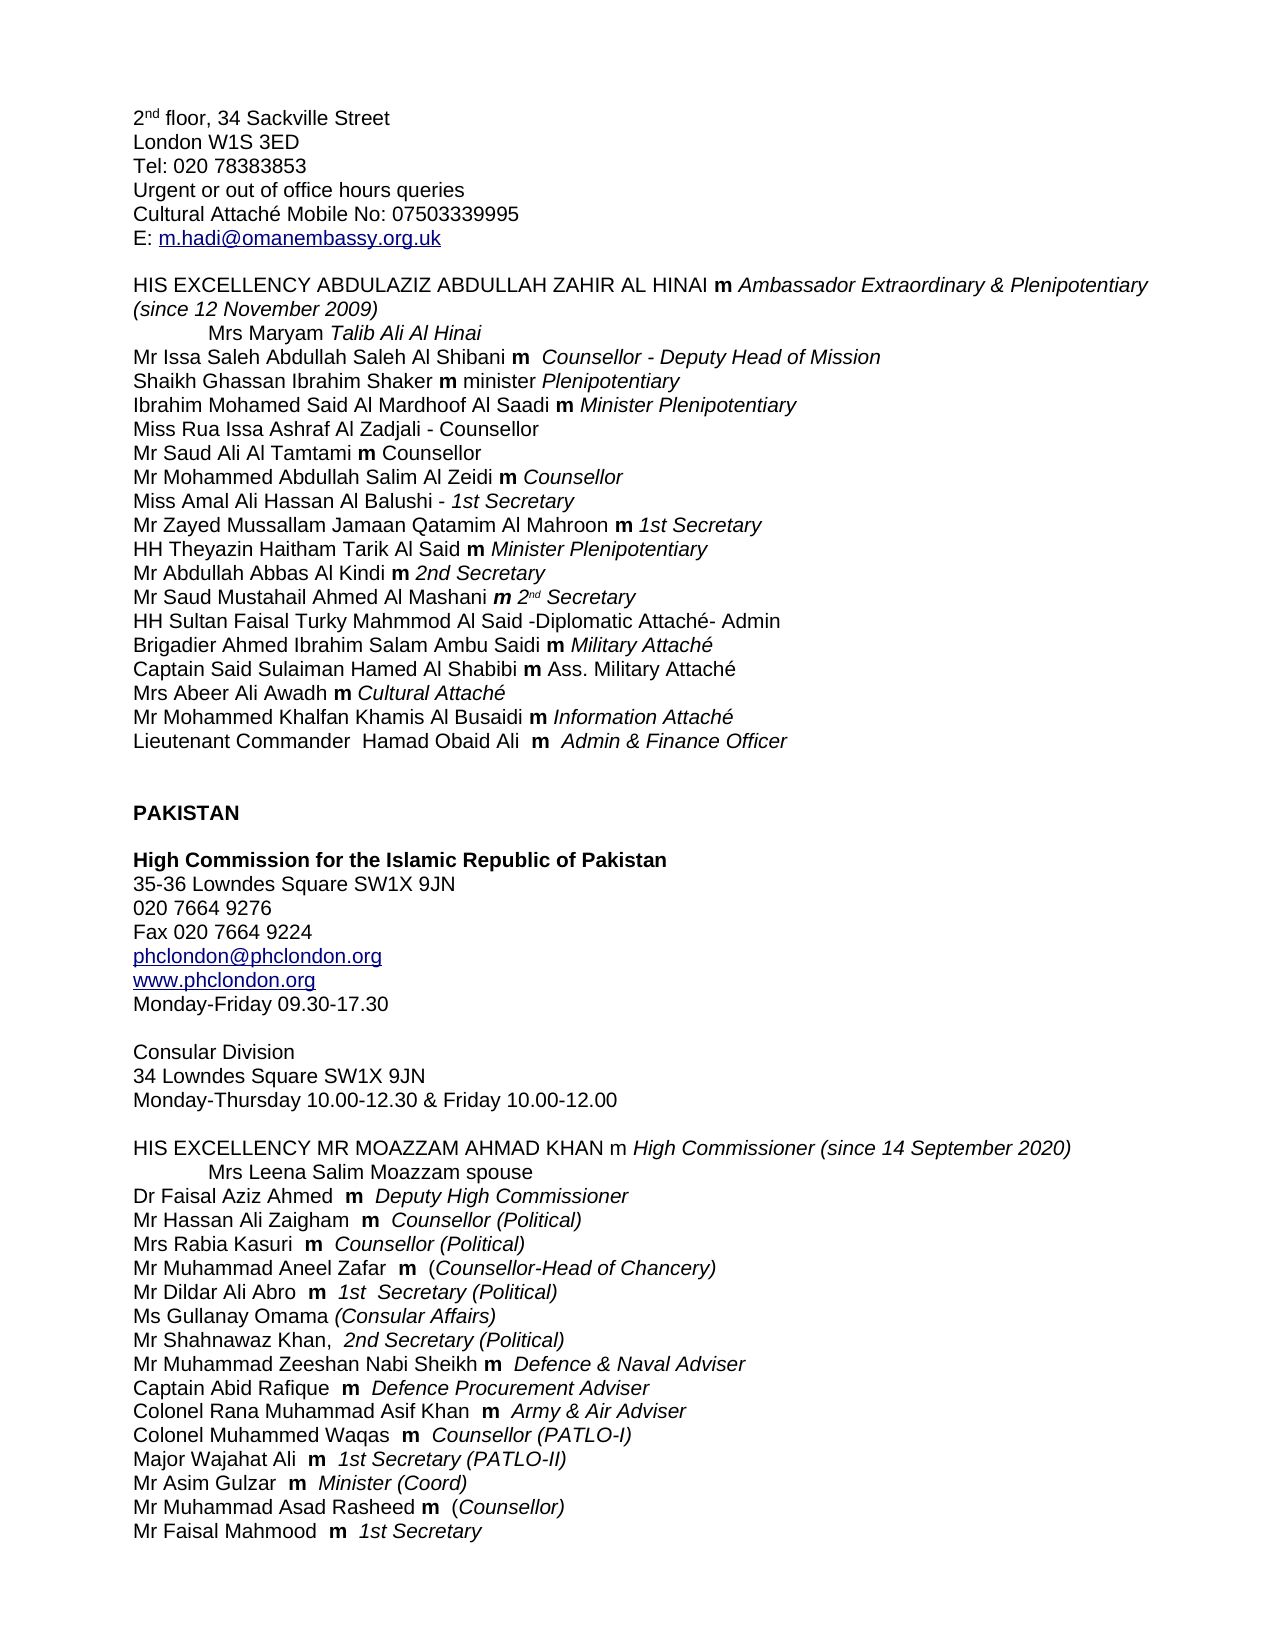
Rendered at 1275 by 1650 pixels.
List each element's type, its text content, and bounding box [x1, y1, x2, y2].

text Captain Abid Rafique m Defence Procurement Adviser [133, 1375, 1181, 1399]
text phclondon@phclondon.org [133, 944, 1181, 968]
text Mrs Maryam Talib Ali Al Hinai [133, 321, 1181, 345]
text 020 7664 9276 [133, 896, 1181, 920]
text Mr Abdullah Abbas Al Kindi m 2nd Secretary [133, 561, 1181, 585]
text Brigadier Ahmed Ibrahim Salam Ambu Saidi m Military Attaché [133, 633, 1181, 657]
text Mr Muhammad Asad Rasheed m (Counsellor) [133, 1495, 1181, 1519]
text Mrs Abeer Ali Awadh m Cultural Attaché [133, 681, 1181, 704]
text Colonel Rana Muhammad Asif Khan m Army & Air Adviser [133, 1399, 1181, 1423]
text Ms Gullanay Omama (Consular Affairs) [133, 1303, 1181, 1327]
text HH Theyazin Haitham Tarik Al Said m Minister Plenipotentiary [133, 537, 1181, 561]
text Dr Faisal Aziz Ahmed m Deputy High Commissioner [133, 1184, 1181, 1208]
text Mr Zayed Mussallam Jamaan Qatamim Al Mahroon m 1st Secretary [133, 513, 1181, 537]
text Mr Hassan Ali Zaigham m Counsellor (Political) [133, 1208, 1181, 1232]
text Consular Division [133, 1040, 1181, 1064]
text Mr Saud Ali Al Tamtami m Counsellor [133, 441, 1181, 465]
text Colonel Muhammed Waqas m Counsellor (PATLO-I) [133, 1423, 1181, 1447]
text London W1S 3ED [133, 129, 1181, 153]
text Mr Dildar Ali Abro m 1st Secretary (Political) [133, 1279, 1181, 1303]
text Miss Amal Ali Hassan Al Balushi - 1st Secretary [133, 489, 1181, 513]
text Captain Said Sulaiman Hamed Al Shabibi m Ass. Military Attaché [133, 657, 1181, 681]
text Monday-Thursday 10.00-12.30 & Friday 10.00-12.00 [133, 1088, 1181, 1112]
text Urgent or out of office hours queries [133, 177, 1181, 201]
text 2nd floor, 34 Sackville Street [133, 106, 1181, 129]
text www.phclondon.org [133, 968, 1181, 992]
text Mr Mohammed Abdullah Salim Al Zeidi m Counsellor [133, 465, 1181, 489]
text Miss Rua Issa Ashraf Al Zadjali - Counsellor [133, 417, 1181, 441]
text High Commission for the Islamic Republic of Pakistan [133, 848, 1181, 872]
text Mr Muhammad Zeeshan Nabi Sheikh m Defence & Naval Adviser [133, 1351, 1181, 1375]
text 35-36 Lowndes Square SW1X 9JN [133, 872, 1181, 896]
text Mrs Rabia Kasuri m Counsellor (Political) [133, 1232, 1181, 1256]
text Mr Faisal Mahmood m 1st Secretary [133, 1519, 1181, 1543]
text E: m.hadi@omanembassy.org.uk [133, 225, 1181, 249]
text HIS EXCELLENCY ABDULAZIZ ABDULLAH ZAHIR AL HINAI m Ambassador Extraordinary & Plenipotentiary (since 12 November 2009) [133, 273, 1181, 321]
text HIS EXCELLENCY MR MOAZZAM AHMAD KHAN m High Commissioner (since 14 September 2020) [133, 1136, 1181, 1160]
text 34 Lowndes Square SW1X 9JN [133, 1064, 1181, 1088]
text HH Sultan Faisal Turky Mahmmod Al Said -Diplomatic Attaché- Admin [133, 609, 1181, 633]
text Shaikh Ghassan Ibrahim Shaker m minister Plenipotentiary [133, 369, 1181, 393]
text Mr Muhammad Aneel Zafar m (Counsellor-Head of Chancery) [133, 1256, 1181, 1279]
text Fax 020 7664 9224 [133, 920, 1181, 944]
text Mr Issa Saleh Abdullah Saleh Al Shibani m Counsellor - Deputy Head of Mission [133, 345, 1181, 369]
text Mr Asim Gulzar m Minister (Coord) [133, 1471, 1181, 1495]
text Lieutenant Commander Hamad Obaid Ali m Admin & Finance Officer [133, 728, 1181, 752]
text Tel: 020 78383853 [133, 153, 1181, 177]
text Mr Shahnawaz Khan, 2nd Secretary (Political) [133, 1327, 1181, 1351]
text Mr Mohammed Khalfan Khamis Al Busaidi m Information Attaché [133, 704, 1181, 728]
text PAKISTAN [133, 800, 1181, 824]
text Mrs Leena Salim Moazzam spouse [133, 1160, 1181, 1184]
text Major Wajahat Ali m 1st Secretary (PATLO-II) [133, 1447, 1181, 1471]
text Cultural Attaché Mobile No: 07503339995 [133, 201, 1181, 225]
text Ibrahim Mohamed Said Al Mardhoof Al Saadi m Minister Plenipotentiary [133, 393, 1181, 417]
text Mr Saud Mustahail Ahmed Al Mashani m 2nd Secretary [133, 585, 1181, 609]
text Monday-Friday 09.30-17.30 [133, 992, 1181, 1016]
